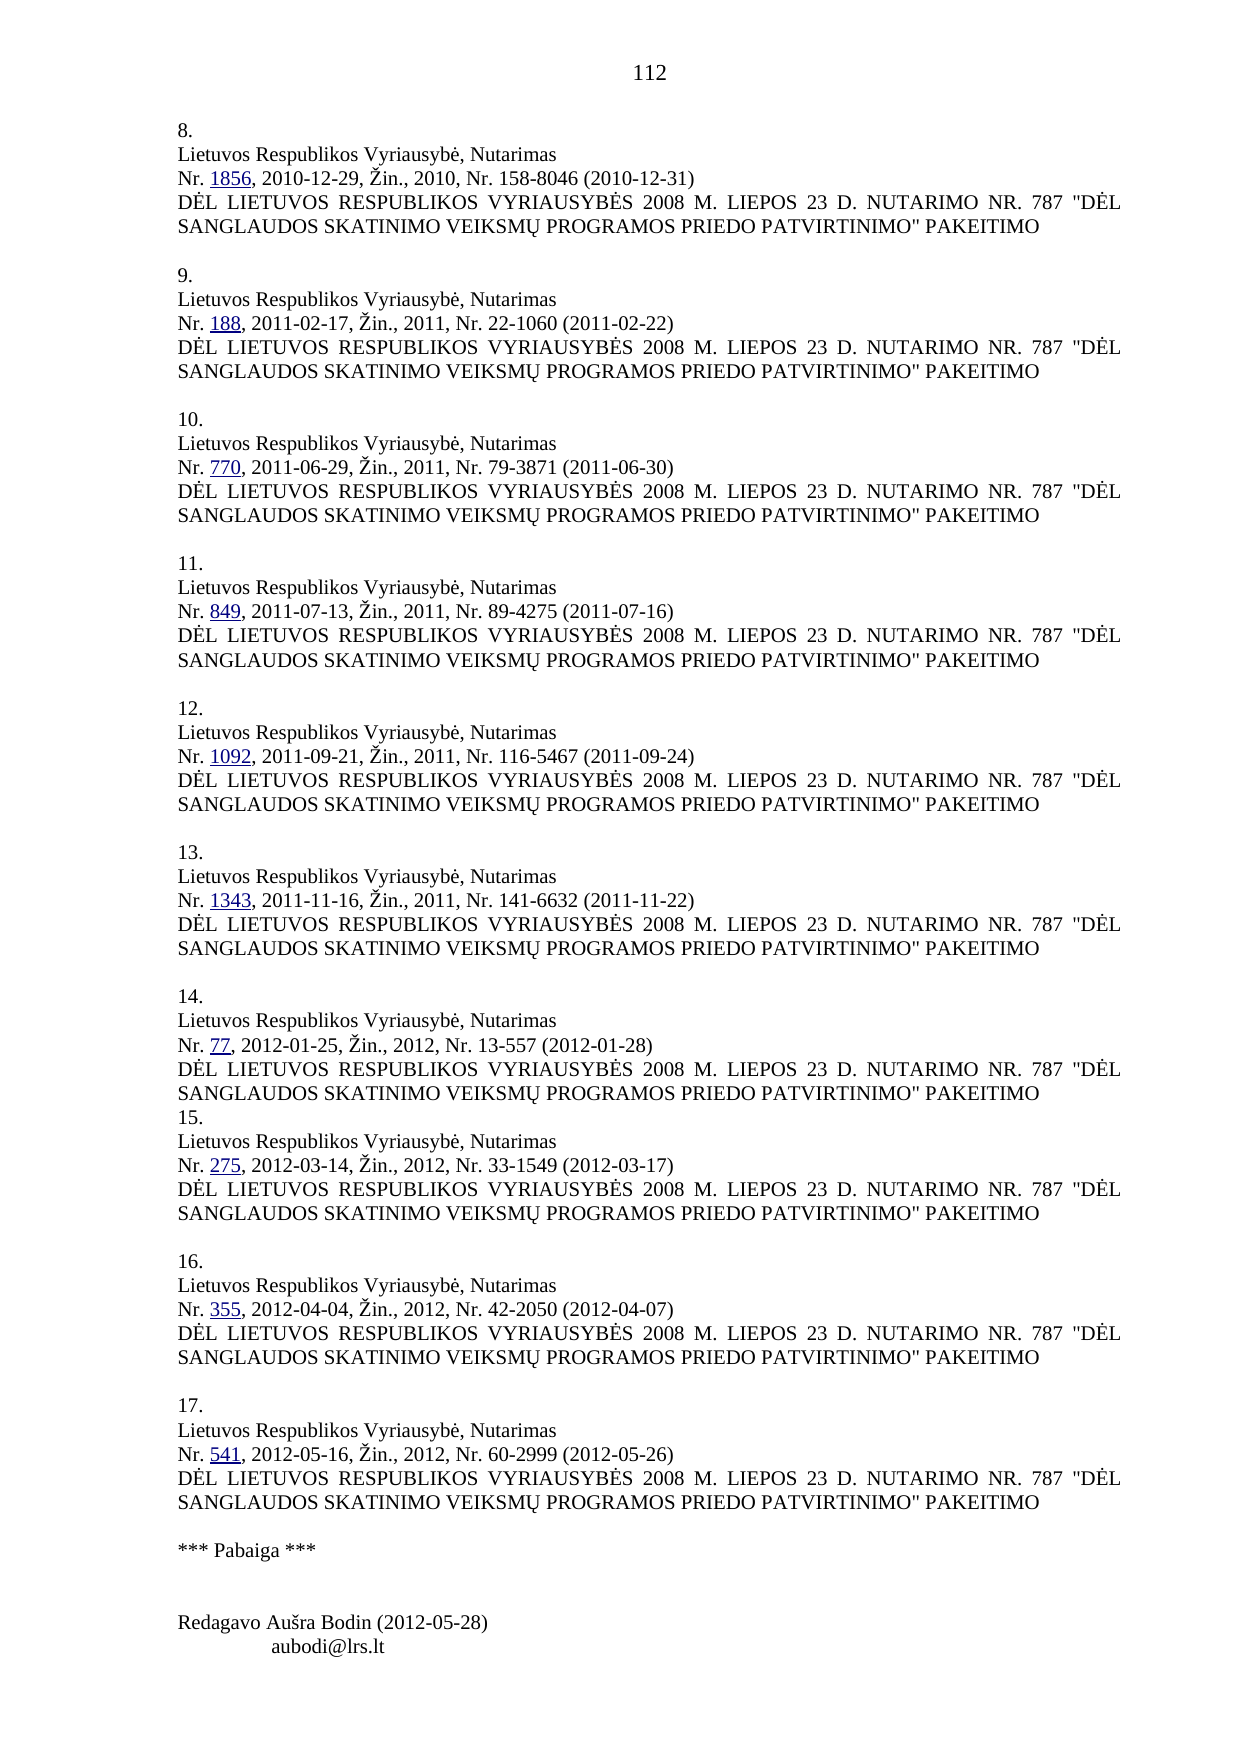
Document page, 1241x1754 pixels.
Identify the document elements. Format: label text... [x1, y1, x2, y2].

text 15. [177, 1105, 1122, 1129]
text Redagavo Aušra Bodin (2012-05-28) [177, 1610, 1122, 1634]
text 13. [177, 840, 1122, 864]
text DĖL LIETUVOS RESPUBLIKOS VYRIAUSYBĖS 2008 M. LIEPOS 23 D. NUTARIMO NR. 787 "DĖL SANGLAUDOS SKATINIMO VEIKSMŲ PROGRAMOS PRIEDO PATVIRTINIMO" PAKEITIMO [177, 768, 1122, 816]
text DĖL LIETUVOS RESPUBLIKOS VYRIAUSYBĖS 2008 M. LIEPOS 23 D. NUTARIMO NR. 787 "DĖL SANGLAUDOS SKATINIMO VEIKSMŲ PROGRAMOS PRIEDO PATVIRTINIMO" PAKEITIMO [177, 1057, 1122, 1105]
text Nr. 188, 2011-02-17, Žin., 2011, Nr. 22-1060 (2011-02-22) [177, 311, 1122, 335]
text Nr. 77, 2012-01-25, Žin., 2012, Nr. 13-557 (2012-01-28) [177, 1032, 1122, 1057]
text Lietuvos Respublikos Vyriausybė, Nutarimas [177, 431, 1122, 455]
text Lietuvos Respublikos Vyriausybė, Nutarimas [177, 1417, 1122, 1442]
text 12. [177, 696, 1122, 720]
text Nr. 1343, 2011-11-16, Žin., 2011, Nr. 141-6632 (2011-11-22) [177, 888, 1122, 912]
text Lietuvos Respublikos Vyriausybė, Nutarimas [177, 142, 1122, 166]
text *** Pabaiga *** [177, 1538, 1122, 1562]
text Lietuvos Respublikos Vyriausybė, Nutarimas [177, 1008, 1122, 1032]
text DĖL LIETUVOS RESPUBLIKOS VYRIAUSYBĖS 2008 M. LIEPOS 23 D. NUTARIMO NR. 787 "DĖL SANGLAUDOS SKATINIMO VEIKSMŲ PROGRAMOS PRIEDO PATVIRTINIMO" PAKEITIMO [177, 1321, 1122, 1369]
text 9. [177, 262, 1122, 287]
text 8. [177, 118, 1122, 142]
text Lietuvos Respublikos Vyriausybė, Nutarimas [177, 720, 1122, 744]
text Lietuvos Respublikos Vyriausybė, Nutarimas [177, 864, 1122, 888]
text 10. [177, 407, 1122, 431]
text Lietuvos Respublikos Vyriausybė, Nutarimas [177, 1273, 1122, 1297]
text Nr. 275, 2012-03-14, Žin., 2012, Nr. 33-1549 (2012-03-17) [177, 1153, 1122, 1177]
text Lietuvos Respublikos Vyriausybė, Nutarimas [177, 287, 1122, 311]
text aubodi@lrs.lt [177, 1634, 1122, 1658]
text 11. [177, 551, 1122, 575]
text DĖL LIETUVOS RESPUBLIKOS VYRIAUSYBĖS 2008 M. LIEPOS 23 D. NUTARIMO NR. 787 "DĖL SANGLAUDOS SKATINIMO VEIKSMŲ PROGRAMOS PRIEDO PATVIRTINIMO" PAKEITIMO [177, 1466, 1122, 1514]
text 16. [177, 1249, 1122, 1273]
text Lietuvos Respublikos Vyriausybė, Nutarimas [177, 575, 1122, 599]
text Lietuvos Respublikos Vyriausybė, Nutarimas [177, 1129, 1122, 1153]
text 14. [177, 984, 1122, 1008]
text 17. [177, 1393, 1122, 1417]
text DĖL LIETUVOS RESPUBLIKOS VYRIAUSYBĖS 2008 M. LIEPOS 23 D. NUTARIMO NR. 787 "DĖL SANGLAUDOS SKATINIMO VEIKSMŲ PROGRAMOS PRIEDO PATVIRTINIMO" PAKEITIMO [177, 479, 1122, 527]
text Nr. 541, 2012-05-16, Žin., 2012, Nr. 60-2999 (2012-05-26) [177, 1442, 1122, 1466]
text Nr. 1092, 2011-09-21, Žin., 2011, Nr. 116-5467 (2011-09-24) [177, 744, 1122, 768]
text DĖL LIETUVOS RESPUBLIKOS VYRIAUSYBĖS 2008 M. LIEPOS 23 D. NUTARIMO NR. 787 "DĖL SANGLAUDOS SKATINIMO VEIKSMŲ PROGRAMOS PRIEDO PATVIRTINIMO" PAKEITIMO [177, 335, 1122, 383]
text DĖL LIETUVOS RESPUBLIKOS VYRIAUSYBĖS 2008 M. LIEPOS 23 D. NUTARIMO NR. 787 "DĖL SANGLAUDOS SKATINIMO VEIKSMŲ PROGRAMOS PRIEDO PATVIRTINIMO" PAKEITIMO [177, 1177, 1122, 1225]
text DĖL LIETUVOS RESPUBLIKOS VYRIAUSYBĖS 2008 M. LIEPOS 23 D. NUTARIMO NR. 787 "DĖL SANGLAUDOS SKATINIMO VEIKSMŲ PROGRAMOS PRIEDO PATVIRTINIMO" PAKEITIMO [177, 912, 1122, 960]
text DĖL LIETUVOS RESPUBLIKOS VYRIAUSYBĖS 2008 M. LIEPOS 23 D. NUTARIMO NR. 787 "DĖL SANGLAUDOS SKATINIMO VEIKSMŲ PROGRAMOS PRIEDO PATVIRTINIMO" PAKEITIMO [177, 190, 1122, 238]
text Nr. 1856, 2010-12-29, Žin., 2010, Nr. 158-8046 (2010-12-31) [177, 166, 1122, 190]
text DĖL LIETUVOS RESPUBLIKOS VYRIAUSYBĖS 2008 M. LIEPOS 23 D. NUTARIMO NR. 787 "DĖL SANGLAUDOS SKATINIMO VEIKSMŲ PROGRAMOS PRIEDO PATVIRTINIMO" PAKEITIMO [177, 623, 1122, 672]
text Nr. 770, 2011-06-29, Žin., 2011, Nr. 79-3871 (2011-06-30) [177, 455, 1122, 479]
text Nr. 355, 2012-04-04, Žin., 2012, Nr. 42-2050 (2012-04-07) [177, 1297, 1122, 1321]
text Nr. 849, 2011-07-13, Žin., 2011, Nr. 89-4275 (2011-07-16) [177, 599, 1122, 623]
